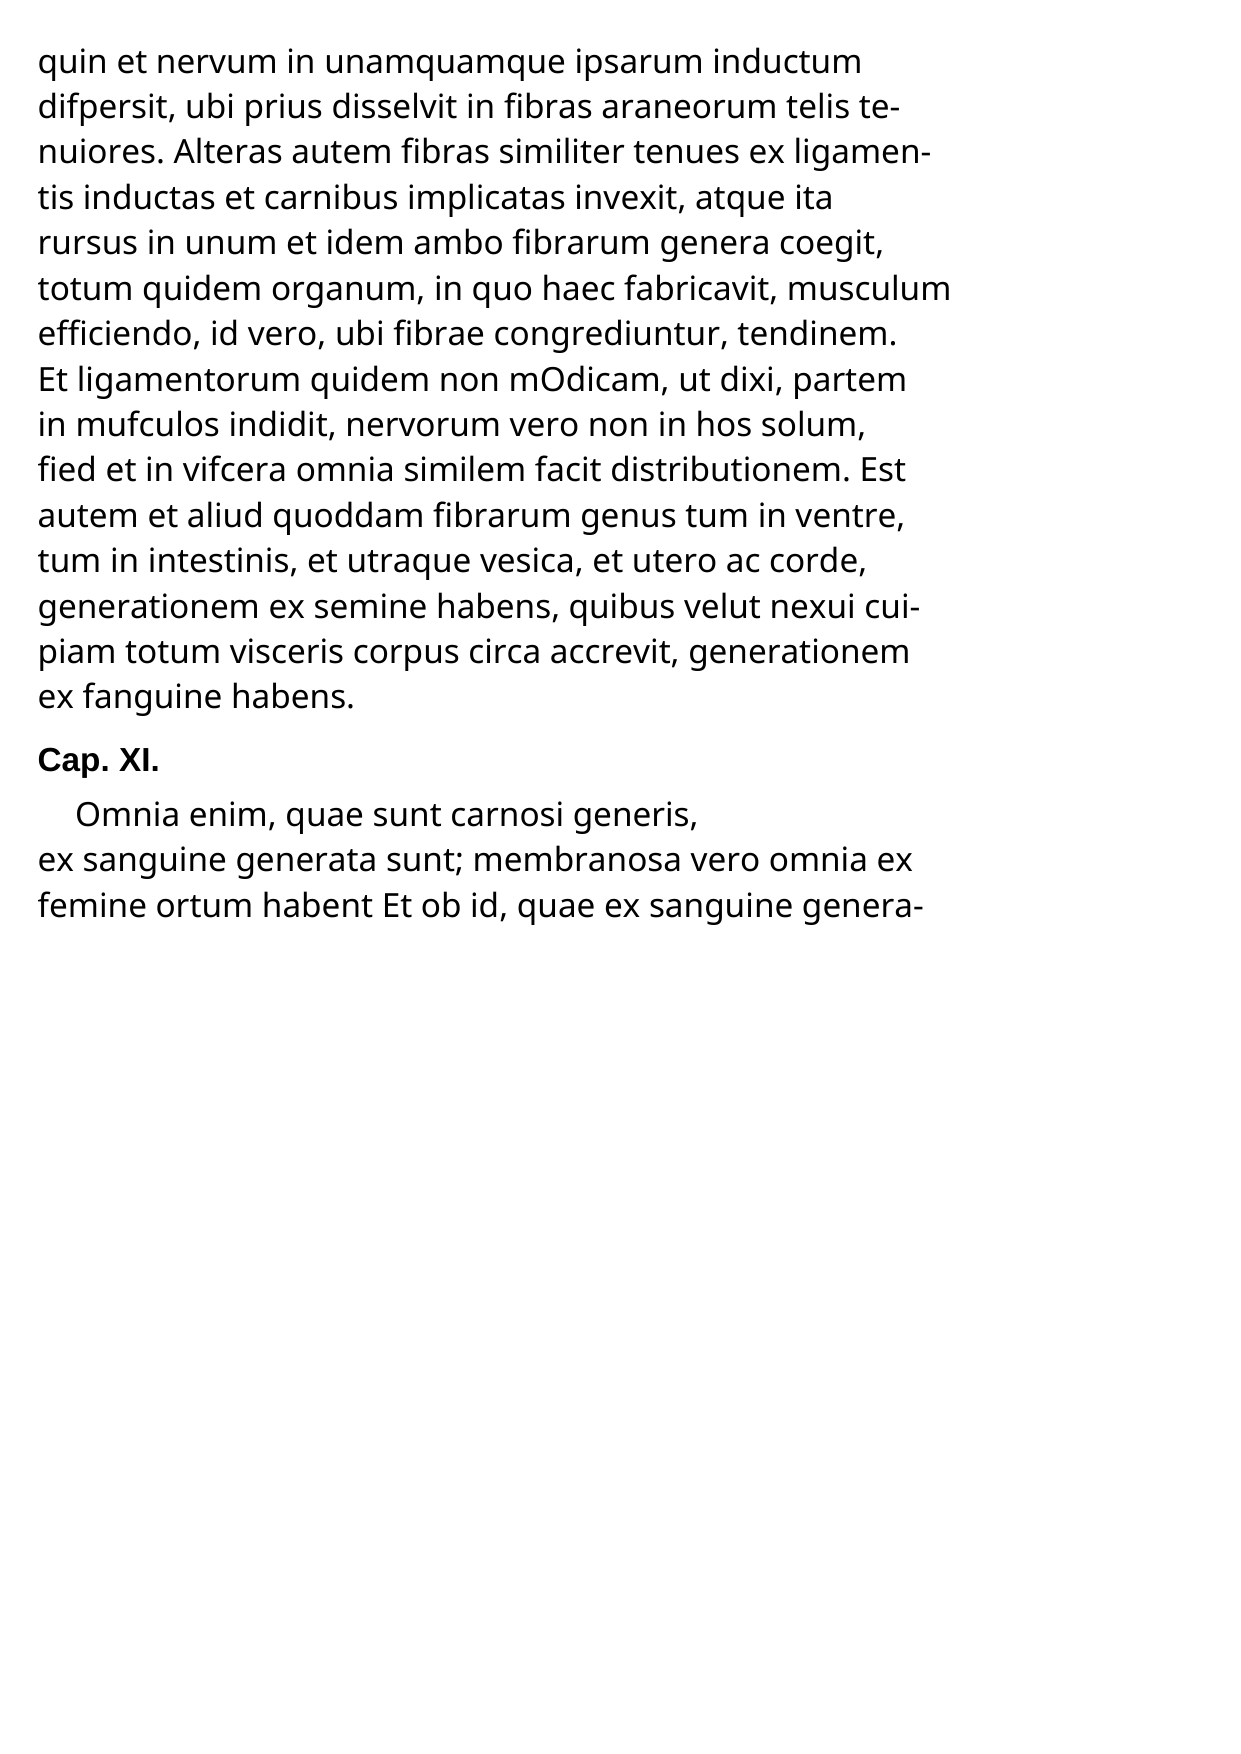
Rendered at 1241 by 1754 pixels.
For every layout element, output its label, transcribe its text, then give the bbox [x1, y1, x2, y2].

text quin et nervum in unamquamque ipsarum inductum difpersit, ubi prius disselvit in fibras araneorum telis te- nuiores. Alteras autem fibras similiter tenues ex ligamen- tis inductas et carnibus implicatas invexit, atque ita rursus in unum et idem ambo fibrarum genera coegit, totum quidem organum, in quo haec fabricavit, musculum efficiendo, id vero, ubi fibrae congrediuntur, tendinem. Et ligamentorum quidem non mOdicam, ut dixi, partem in mufculos indidit, nervorum vero non in hos solum, fied et in vifcera omnia similem facit distributionem. Est autem et aliud quoddam fibrarum genus tum in ventre, tum in intestinis, et utraque vesica, et utero ac corde, generationem ex semine habens, quibus velut nexui cui- piam totum visceris corpus circa accrevit, generationem ex fanguine habens. [37, 37, 1203, 719]
subtitle Cap. XI. [37, 739, 1203, 778]
text Omnia enim, quae sunt carnosi generis, ex sanguine generata sunt; membranosa vero omnia ex femine ortum habent Et ob id, quae ex sanguine genera- [37, 791, 1203, 927]
